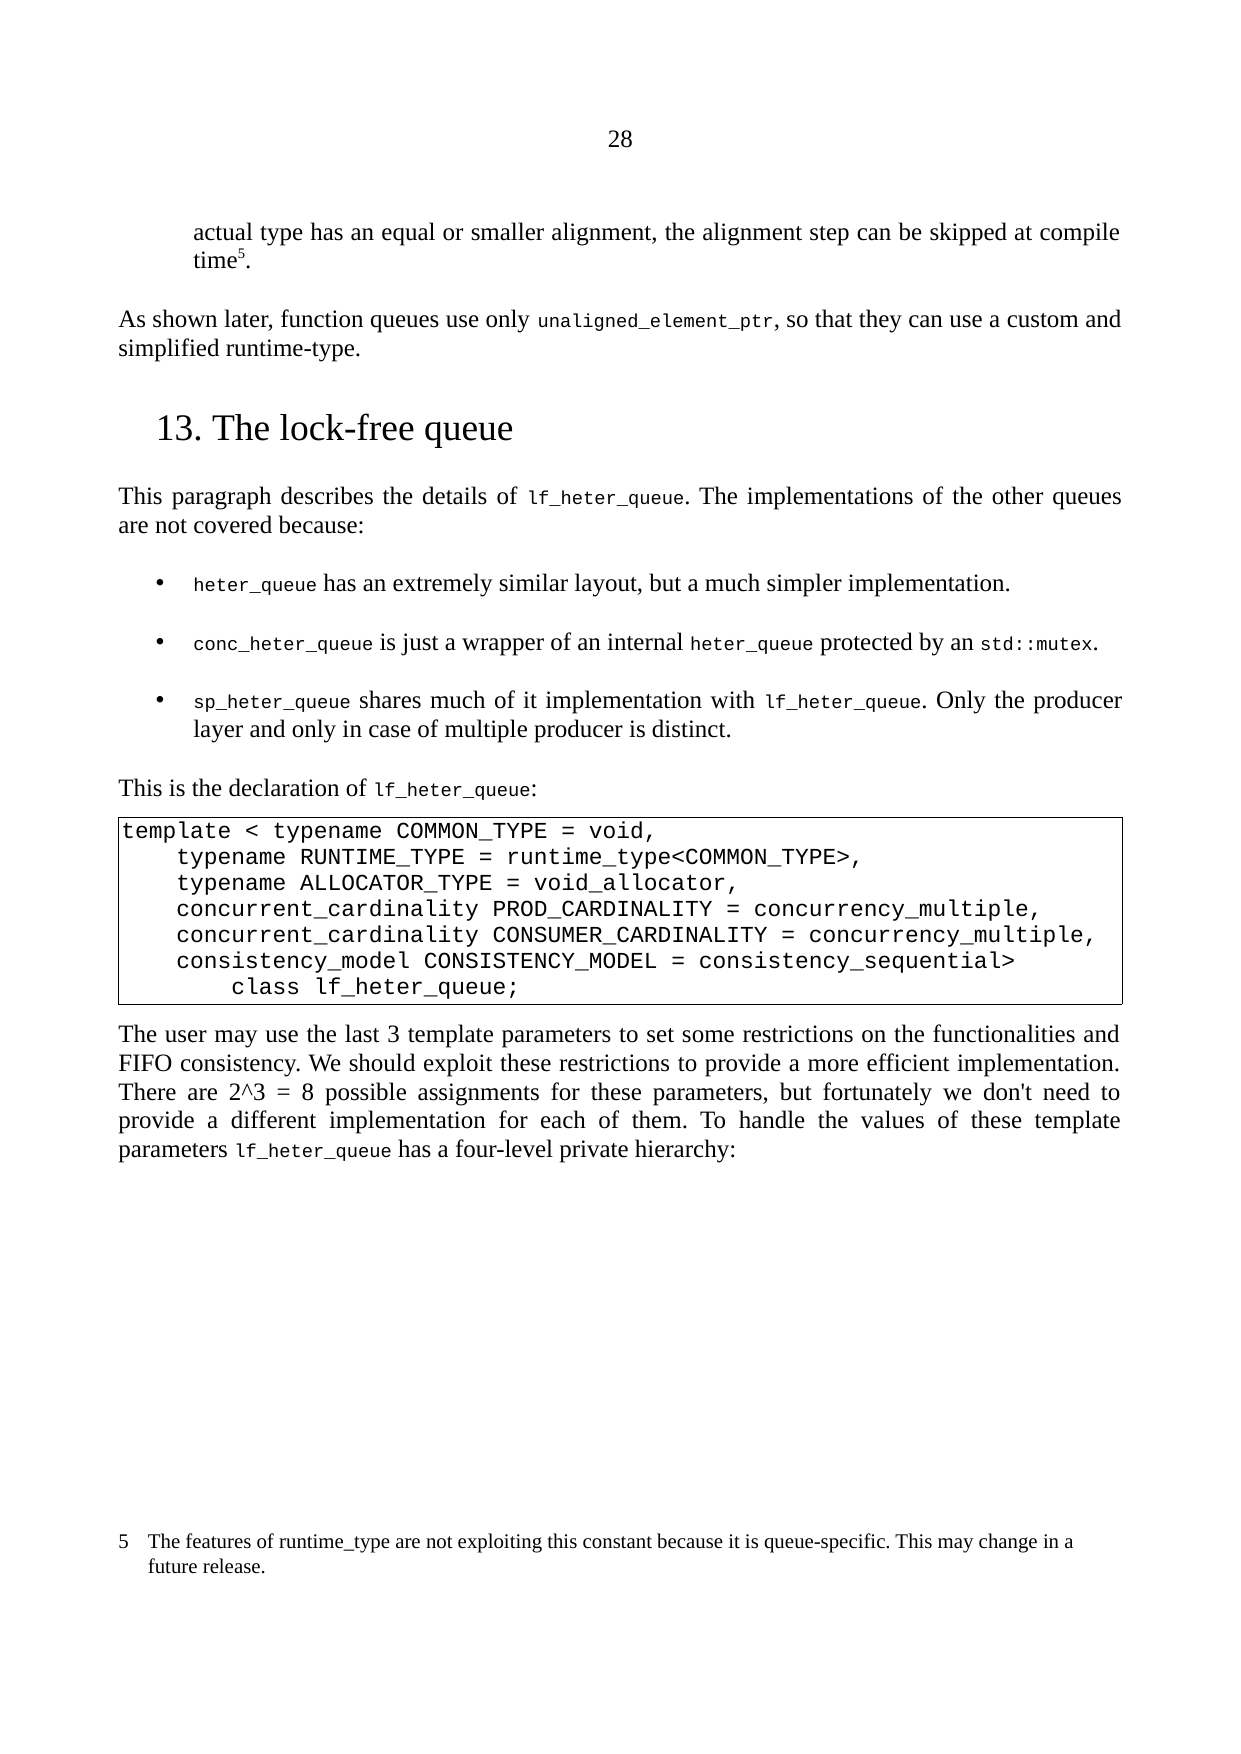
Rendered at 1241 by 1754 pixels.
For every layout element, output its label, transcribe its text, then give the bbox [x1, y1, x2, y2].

text The user may use the last 3 template parameters to set some restrictions on the functionalities and FIFO consistency. We should exploit these restrictions to provide a more efficient implementation. There are 2^3 = 8 possible assignments for these parameters, but fortunately we don't need to provide a different implementation for each of them. To handle the values of these template parameters lf_heter_queue has a four-level private hierarchy: [118, 1019, 1122, 1163]
text concurrent_cardinality CONSUMER_CARDINALITY = concurrency_multiple, [119, 920, 1122, 946]
text This paragraph describes the details of lf_heter_queue. The implementations of the other queues are not covered because: [118, 481, 1122, 539]
text template < typename COMMON_TYPE = void, [119, 818, 1122, 843]
text This is the declaration of lf_heter_queue: [118, 773, 1122, 802]
list sp_heter_queue shares much of it implementation with lf_heter_queue. Only the producer layer and only in case of multiple producer is distinct. [156, 686, 1122, 743]
text typename ALLOCATOR_TYPE = void_allocator, [119, 868, 1122, 894]
text class lf_heter_queue; [119, 972, 1122, 1004]
subtitle The lock-free queue [156, 406, 1122, 449]
text consistency_model CONSISTENCY_MODEL = consistency_sequential> [119, 946, 1122, 972]
list conc_heter_queue is just a wrapper of an internal heter_queue protected by an std::mutex. [156, 627, 1122, 656]
list actual type has an equal or smaller alignment, the alignment step can be skipped at compile time. [156, 217, 1122, 274]
text typename RUNTIME_TYPE = runtime_type<COMMON_TYPE>, [119, 843, 1122, 868]
text As shown later, function queues use only unaligned_element_ptr, so that they can use a custom and simplified runtime-type. [118, 304, 1122, 361]
list The features of runtime_type are not exploiting this constant because it is queue-specific. This may change in a future release. [118, 1529, 1122, 1578]
list heter_queue has an extremely similar layout, but a much simpler implementation. [156, 568, 1122, 597]
text concurrent_cardinality PROD_CARDINALITY = concurrency_multiple, [119, 894, 1122, 920]
